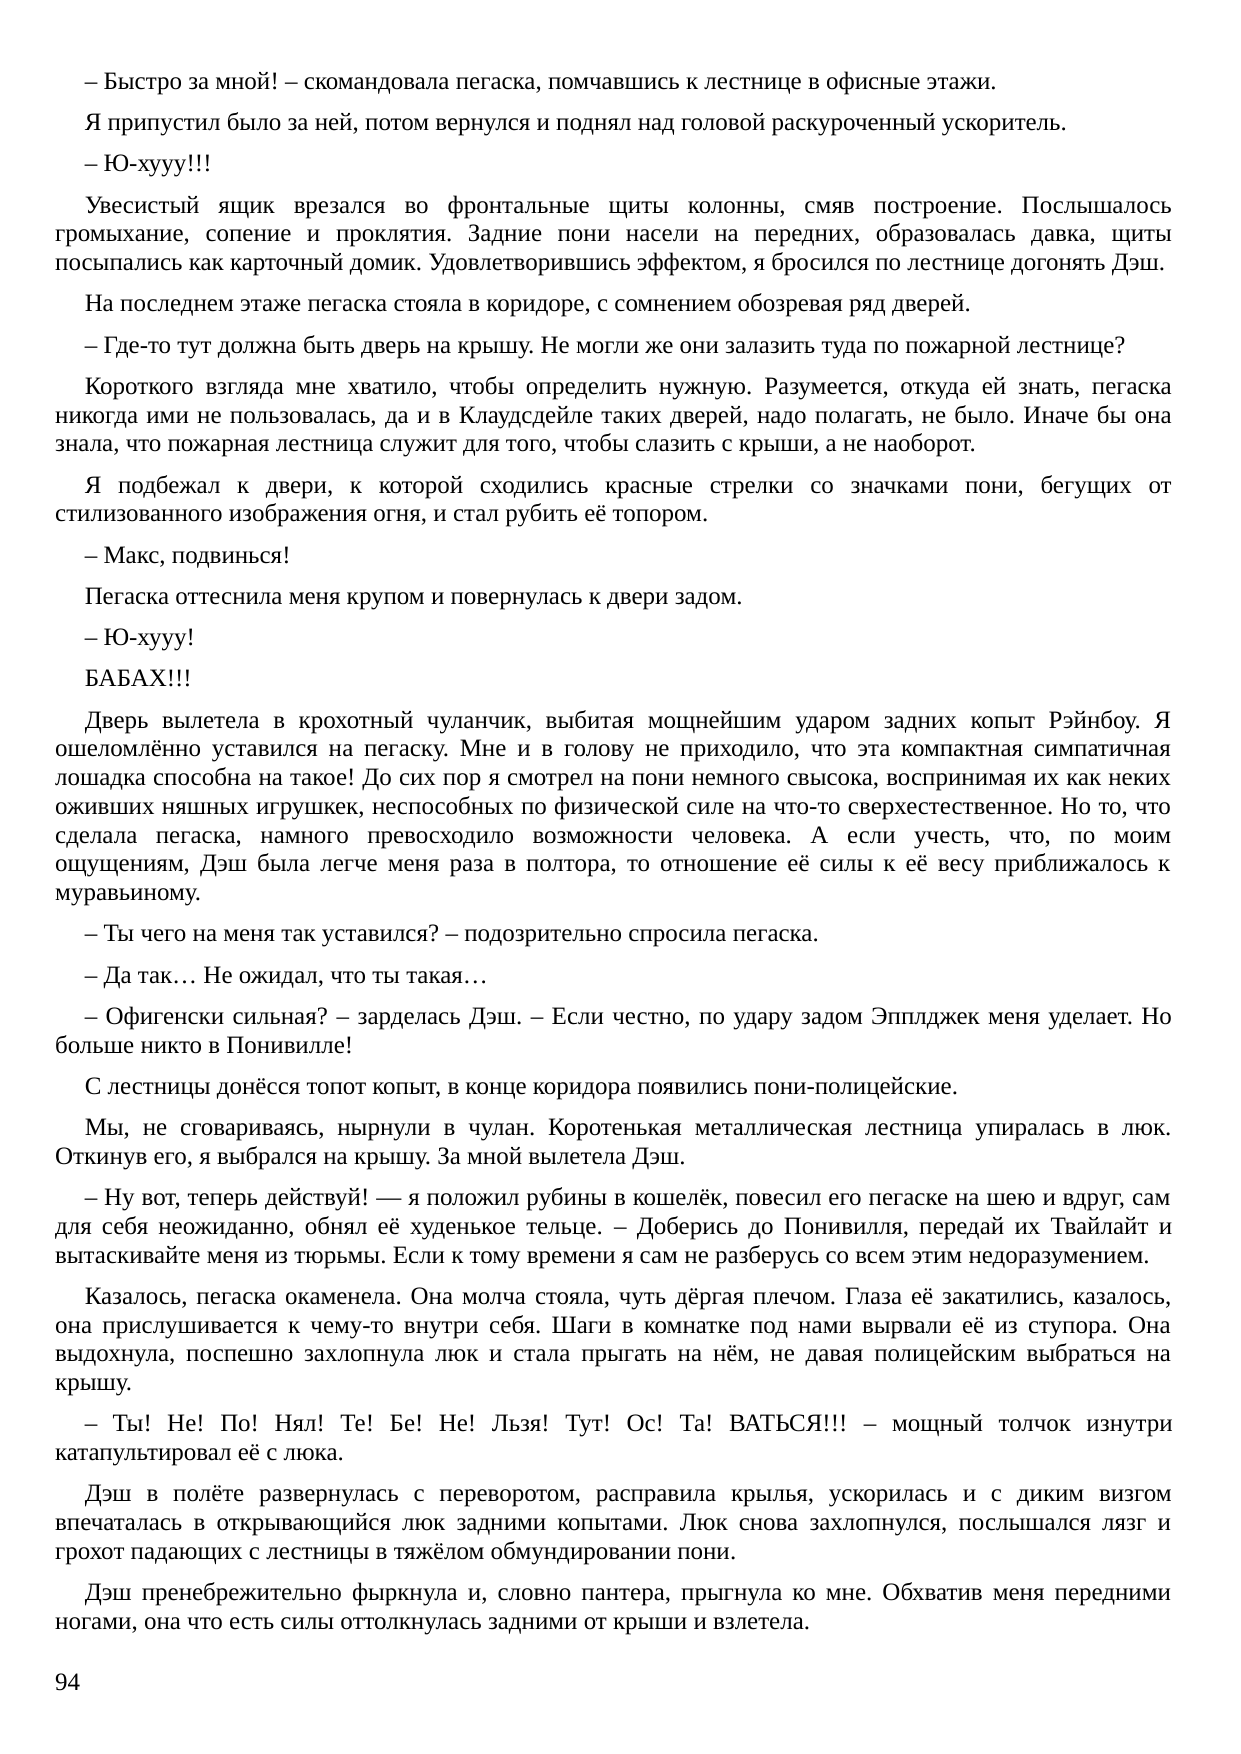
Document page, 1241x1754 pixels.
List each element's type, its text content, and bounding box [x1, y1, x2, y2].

text – Офигенски сильная? – зарделась Дэш. – Если честно, по удару задом Эпплджек меня уделает. Но больше никто в Понивилле! [55, 1001, 1173, 1058]
text БАБАХ!!! [55, 663, 1173, 692]
text С лестницы донёсся топот копыт, в конце коридора появились пони-полицейские. [55, 1071, 1173, 1100]
text Пегаска оттеснила меня крупом и повернулась к двери задом. [55, 581, 1173, 610]
text Дэш в полёте развернулась с переворотом, расправила крылья, ускорилась и с диким визгом впечаталась в открывающийся люк задними копытами. Люк снова захлопнулся, послышался лязг и грохот падающих с лестницы в тяжёлом обмундировании пони. [55, 1478, 1173, 1565]
text Мы, не сговариваясь, нырнули в чулан. Коротенькая металлическая лестница упиралась в люк. Откинув его, я выбрался на крышу. За мной вылетела Дэш. [55, 1112, 1173, 1170]
text – Ты! Не! По! Нял! Те! Бе! Не! Льзя! Тут! Ос! Та! ВАТЬСЯ!!! – мощный толчок изнутри катапультировал её с люка. [55, 1408, 1173, 1466]
text Дверь вылетела в крохотный чуланчик, выбитая мощнейшим ударом задних копыт Рэйнбоу. Я ошеломлённо уставился на пегаску. Мне и в голову не приходило, что эта компактная симпатичная лошадка способна на такое! До сих пор я смотрел на пони немного свысока, воспринимая их как неких оживших няшных игрушкек, неспособных по физической силе на что-то сверхестественное. Но то, что сделала пегаска, намного превосходило возможности человека. А если учесть, что, по моим ощущениям, Дэш была легче меня раза в полтора, то отношение её силы к её весу приближалось к муравьиному. [55, 705, 1173, 906]
text Дэш пренебрежительно фыркнула и, словно пантера, прыгнула ко мне. Обхватив меня передними ногами, она что есть силы оттолкнулась задними от крыши и взлетела. [55, 1577, 1173, 1635]
text – Где-то тут должна быть дверь на крышу. Не могли же они залазить туда по пожарной лестнице? [55, 330, 1173, 358]
text – Ну вот, теперь действуй! — я положил рубины в кошелёк, повесил его пегаске на шею и вдруг, сам для себя неожиданно, обнял её худенькое тельце. – Доберись до Понивилля, передай их Твайлайт и вытаскивайте меня из тюрьмы. Если к тому времени я сам не разберусь со всем этим недоразумением. [55, 1182, 1173, 1268]
text – Ю-хууу!!! [55, 148, 1173, 177]
text Казалось, пегаска окаменела. Она молча стояла, чуть дёргая плечом. Глаза её закатились, казалось, она прислушивается к чему-то внутри себя. Шаги в комнатке под нами вырвали её из ступора. Она выдохнула, поспешно захлопнула люк и стала прыгать на нём, не давая полицейским выбраться на крышу. [55, 1281, 1173, 1396]
text Короткого взгляда мне хватило, чтобы определить нужную. Разумеется, откуда ей знать, пегаска никогда ими не пользовалась, да и в Клаудсдейле таких дверей, надо полагать, не было. Иначе бы она знала, что пожарная лестница служит для того, чтобы слазить с крыши, а не наоборот. [55, 371, 1173, 457]
text – Макс, подвинься! [55, 540, 1173, 568]
text На последнем этаже пегаска стояла в коридоре, с сомнением обозревая ряд дверей. [55, 288, 1173, 317]
text – Быстро за мной! – скомандовала пегаска, помчавшись к лестнице в офисные этажи. [55, 66, 1173, 95]
text Я подбежал к двери, к которой сходились красные стрелки со значками пони, бегущих от стилизованного изображения огня, и стал рубить её топором. [55, 470, 1173, 527]
text Увесистый ящик врезался во фронтальные щиты колонны, смяв построение. Послышалось громыхание, сопение и проклятия. Задние пони насели на передних, образовалась давка, щиты посыпались как карточный домик. Удовлетворившись эффектом, я бросился по лестнице догонять Дэш. [55, 190, 1173, 276]
text – Да так… Не ожидал, что ты такая… [55, 960, 1173, 988]
text – Ю-хууу! [55, 622, 1173, 651]
text Я припустил было за ней, потом вернулся и поднял над головой раскуроченный ускоритель. [55, 107, 1173, 136]
text – Ты чего на меня так уставился? – подозрительно спросила пегаска. [55, 918, 1173, 947]
